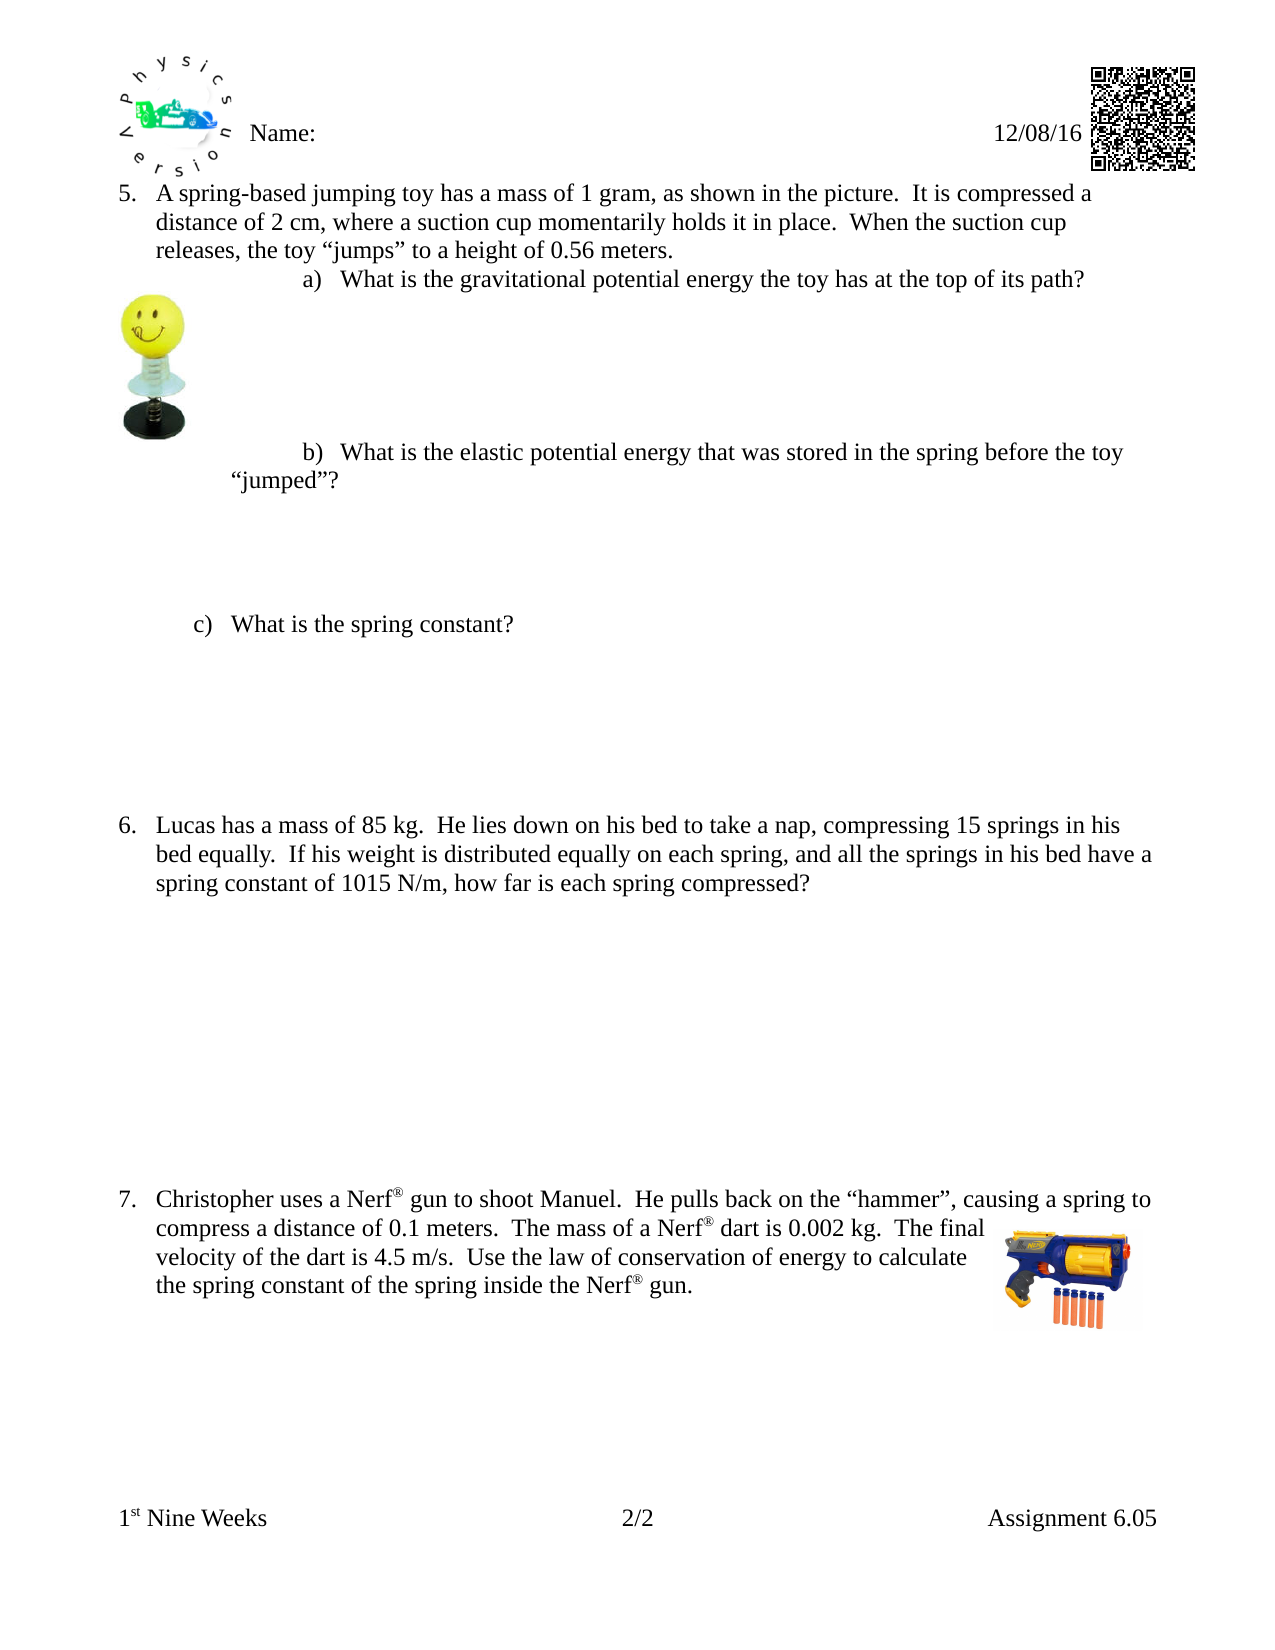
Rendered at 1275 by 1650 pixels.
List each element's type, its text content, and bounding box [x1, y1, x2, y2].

list What is the spring constant? [193, 609, 1157, 638]
list A spring-based jumping toy has a mass of 1 gram, as shown in the picture. It is compressed a distance of 2 cm, where a suction cup momentarily holds it in place. When the suction cup releases, the toy “jumps” to a height of 0.56 meters. [118, 176, 1157, 264]
picture [119, 56, 232, 177]
picture [1082, 58, 1203, 179]
picture [992, 1229, 1143, 1331]
list What is the gravitational potential energy the toy has at the top of its path? [193, 264, 1157, 293]
list Lucas has a mass of 85 kg. He lies down on his bed to take a nap, compressing 15 springs in his bed equally. If his weight is distributed equally on each spring, and all the springs in his bed have a spring constant of 1015 N/m, how far is each spring compressed? [118, 811, 1157, 897]
picture [77, 291, 228, 442]
list What is the elastic potential energy that was stored in the spring before the toy “jumped”? [193, 437, 1157, 494]
list Christopher uses a Nerf® gun to shoot Manuel. He pulls back on the “hammer”, causing a spring to compress a distance of 0.1 meters. The mass of a Nerf® dart is 0.002 kg. The final velocity of the dart is 4.5 m/s. Use the law of conservation of energy to calculate the spring constant of the spring inside the Nerf® gun. [118, 1184, 1157, 1299]
